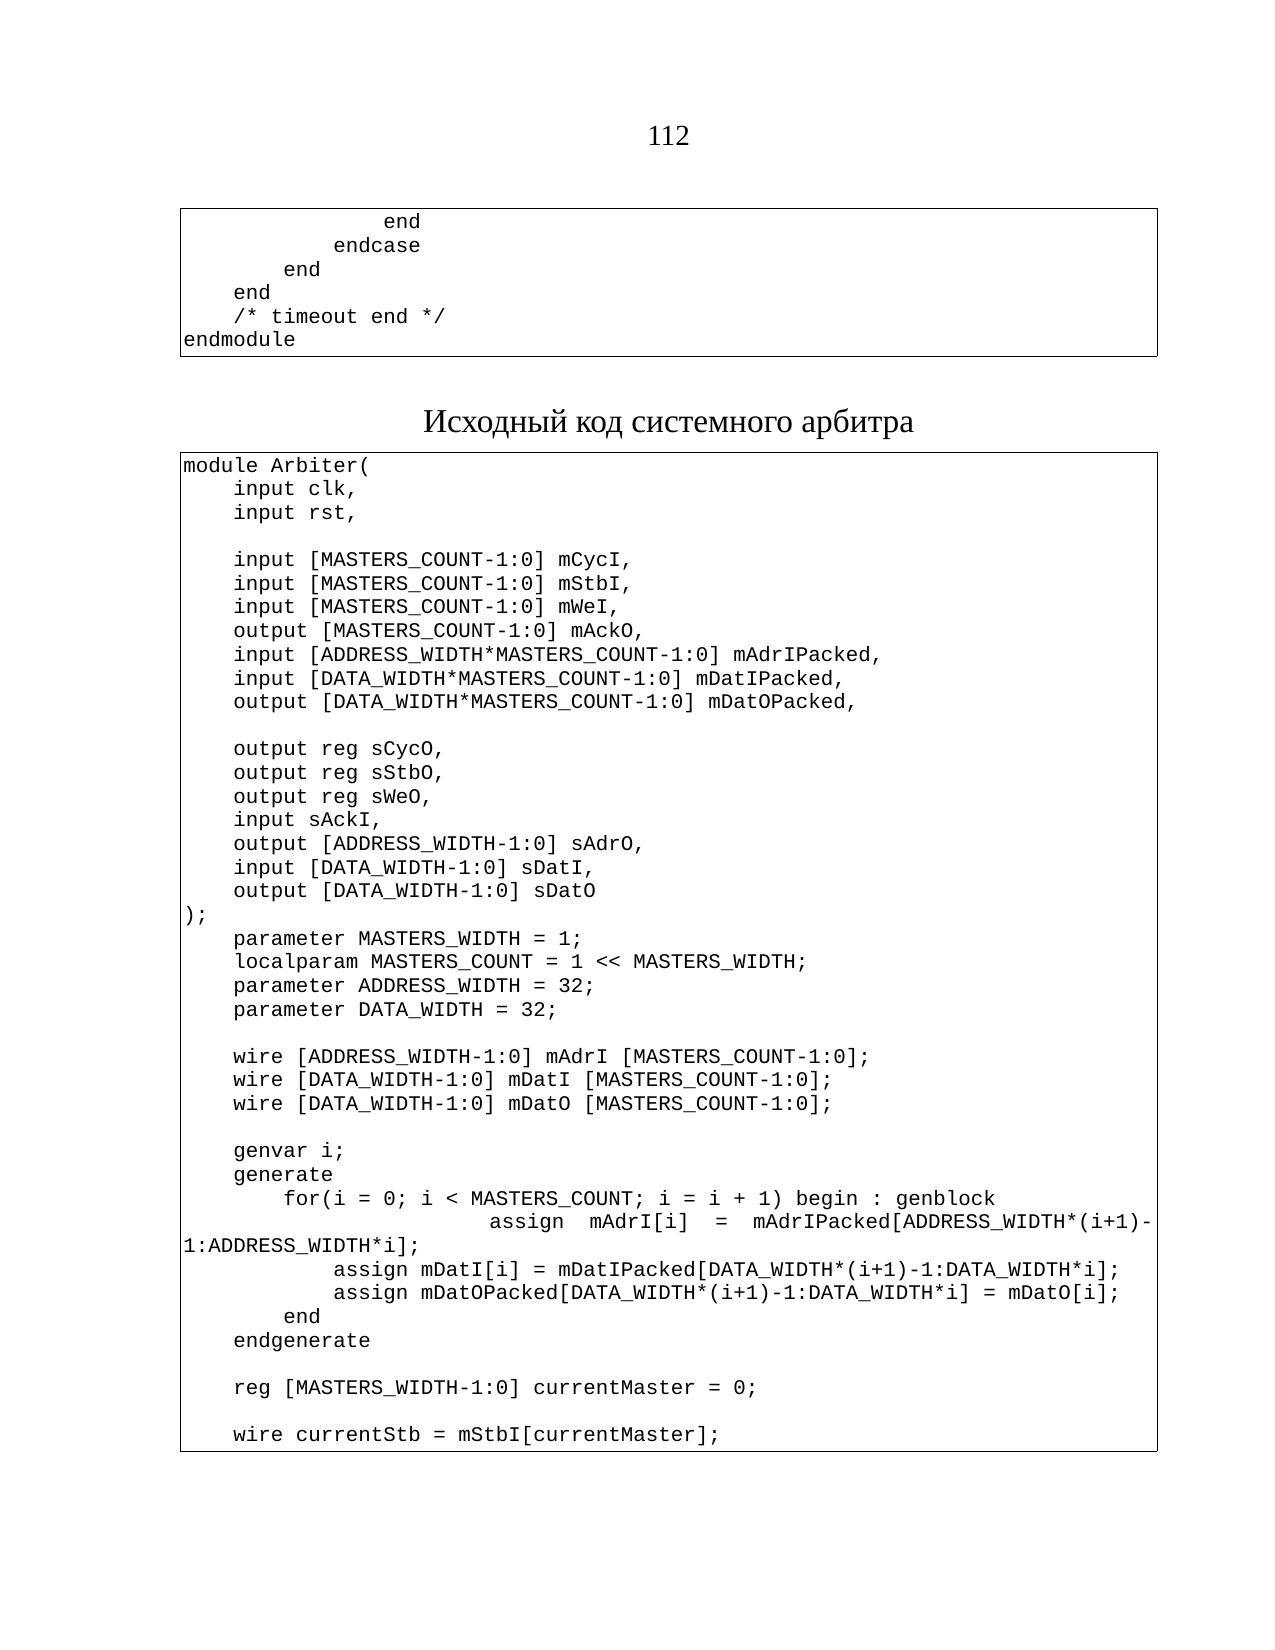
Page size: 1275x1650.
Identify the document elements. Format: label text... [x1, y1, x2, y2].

text input [MASTERS_COUNT-1:0] mStbI, [181, 570, 1157, 593]
text assign mDatI[i] = mDatIPacked[DATA_WIDTH*(i+1)-1:DATA_WIDTH*i]; [181, 1256, 1157, 1279]
text input [MASTERS_COUNT-1:0] mCycI, [181, 546, 1157, 570]
text localparam MASTERS_COUNT = 1 << MASTERS_WIDTH; [181, 948, 1157, 972]
text assign mAdrI[i] = mAdrIPacked[ADDRESS_WIDTH*(i+1)-1:ADDRESS_WIDTH*i]; [181, 1208, 1157, 1256]
text wire currentStb = mStbI[currentMaster]; [181, 1421, 1157, 1451]
text output [DATA_WIDTH-1:0] sDatO [181, 877, 1157, 901]
text input clk, [181, 475, 1157, 499]
text output reg sWeO, [181, 783, 1157, 806]
subtitle Исходный код системного арбитра [180, 401, 1157, 439]
text ); [181, 901, 1157, 924]
text wire [DATA_WIDTH-1:0] mDatI [MASTERS_COUNT-1:0]; [181, 1066, 1157, 1090]
text parameter DATA_WIDTH = 32; [181, 995, 1157, 1022]
text output [MASTERS_COUNT-1:0] mAckO, [181, 617, 1157, 641]
text end [181, 279, 1157, 303]
text output reg sStbO, [181, 759, 1157, 783]
text endgenerate [181, 1326, 1157, 1353]
text generate [181, 1161, 1157, 1184]
text output [ADDRESS_WIDTH-1:0] sAdrO, [181, 830, 1157, 853]
text output reg sCycO, [181, 735, 1157, 759]
text end [181, 209, 1157, 232]
text module Arbiter( [181, 453, 1157, 475]
text parameter ADDRESS_WIDTH = 32; [181, 972, 1157, 995]
text endmodule [181, 326, 1157, 356]
text input rst, [181, 499, 1157, 526]
text reg [MASTERS_WIDTH-1:0] currentMaster = 0; [181, 1374, 1157, 1401]
text for(i = 0; i < MASTERS_COUNT; i = i + 1) begin : genblock [181, 1184, 1157, 1208]
text end [181, 1303, 1157, 1326]
text assign mDatOPacked[DATA_WIDTH*(i+1)-1:DATA_WIDTH*i] = mDatO[i]; [181, 1279, 1157, 1303]
text end [181, 255, 1157, 279]
text input [DATA_WIDTH*MASTERS_COUNT-1:0] mDatIPacked, [181, 664, 1157, 688]
text genvar i; [181, 1137, 1157, 1161]
text input [MASTERS_COUNT-1:0] mWeI, [181, 593, 1157, 617]
text output [DATA_WIDTH*MASTERS_COUNT-1:0] mDatOPacked, [181, 688, 1157, 715]
text endcase [181, 232, 1157, 255]
text wire [ADDRESS_WIDTH-1:0] mAdrI [MASTERS_COUNT-1:0]; [181, 1043, 1157, 1066]
text input sAckI, [181, 806, 1157, 830]
text wire [DATA_WIDTH-1:0] mDatO [MASTERS_COUNT-1:0]; [181, 1090, 1157, 1117]
text /* timeout end */ [181, 303, 1157, 326]
text input [DATA_WIDTH-1:0] sDatI, [181, 853, 1157, 877]
text input [ADDRESS_WIDTH*MASTERS_COUNT-1:0] mAdrIPacked, [181, 641, 1157, 664]
text parameter MASTERS_WIDTH = 1; [181, 924, 1157, 948]
